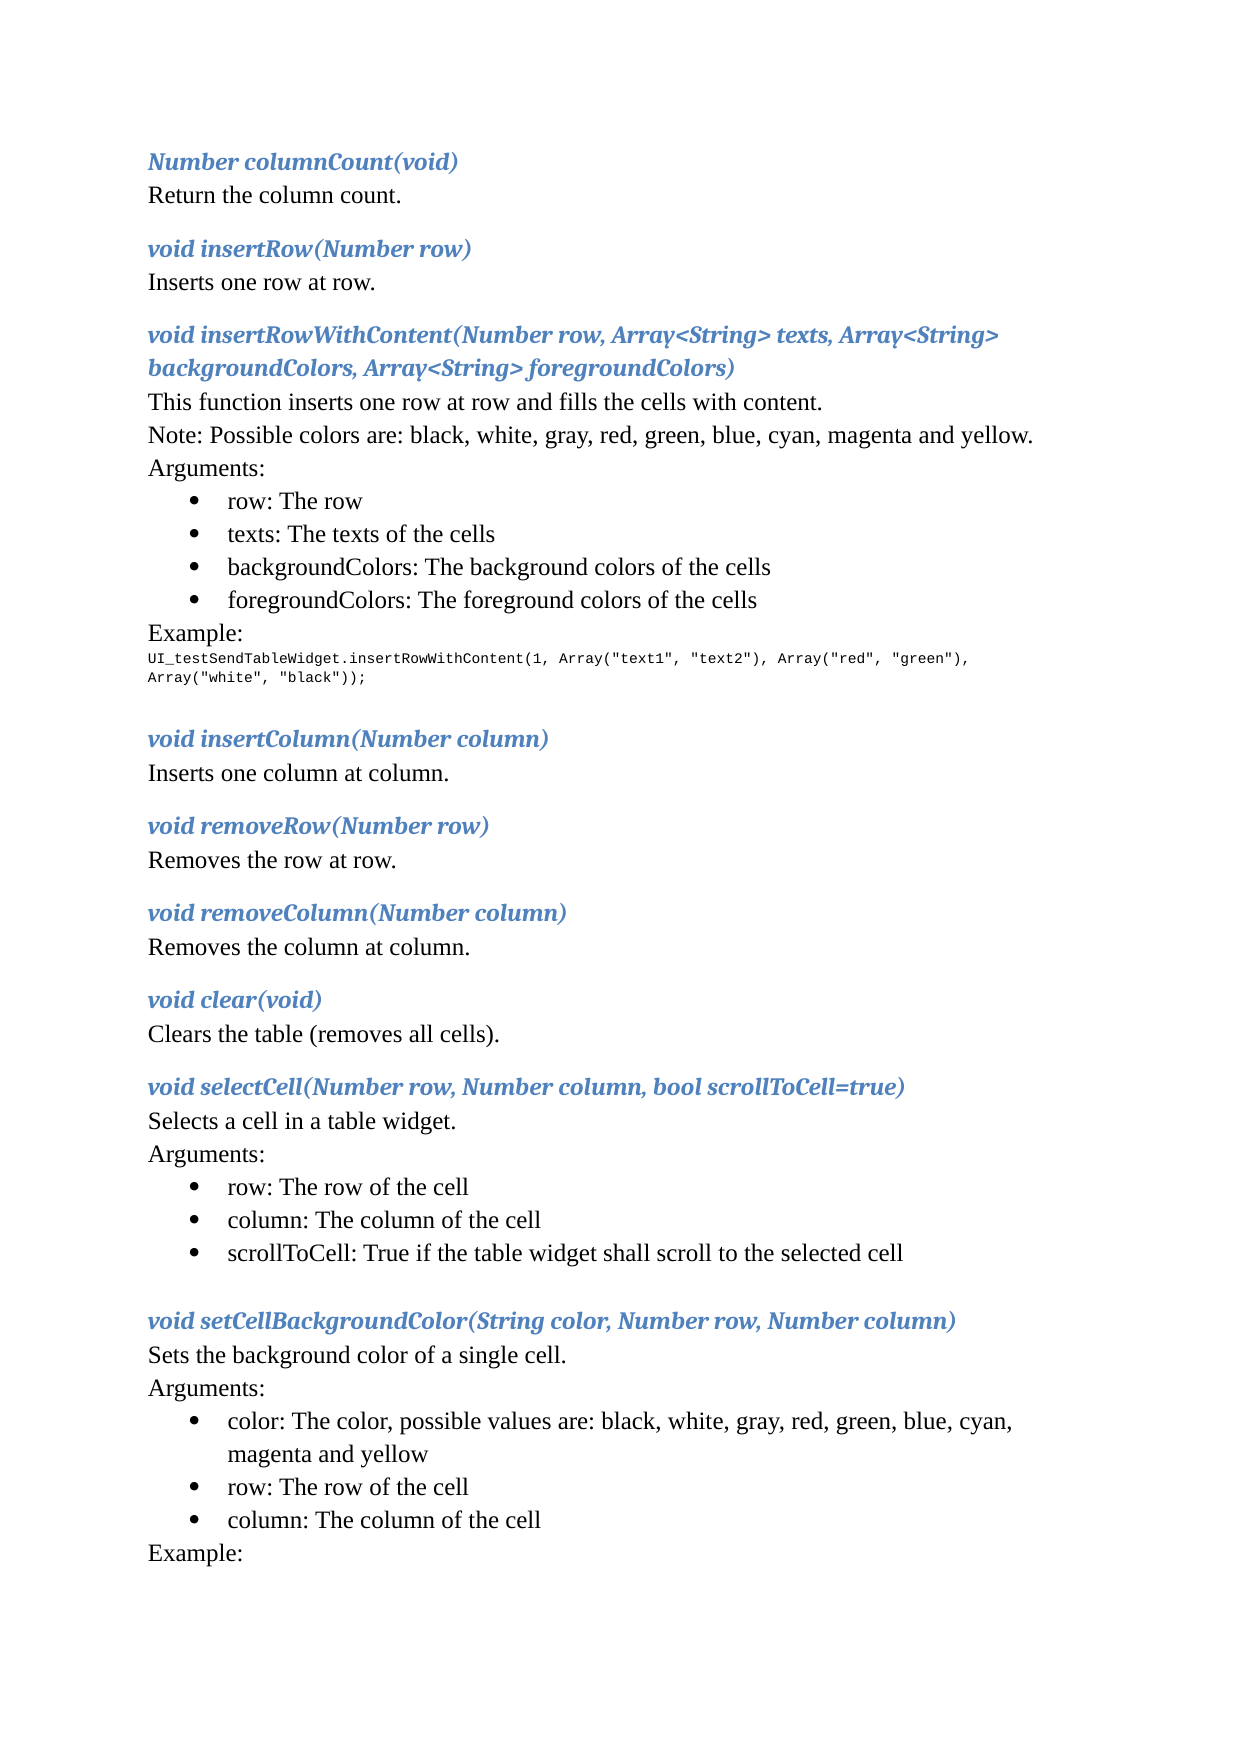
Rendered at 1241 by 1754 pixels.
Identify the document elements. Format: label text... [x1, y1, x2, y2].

text Inserts one column at column. [148, 758, 1093, 787]
subtitle void clear(void) [148, 986, 1093, 1015]
list foregroundColors: The foreground colors of the cells [190, 586, 1093, 614]
list backgroundColors: The background colors of the cells [190, 552, 1093, 581]
subtitle void selectCell(Number row, Number column, bool scrollToCell=true) [148, 1073, 1093, 1102]
text Return the column count. [148, 181, 1093, 209]
text Arguments: [148, 1373, 1093, 1402]
list row: The row of the cell [190, 1472, 1093, 1501]
text This function inserts one row at row and fills the cells with content. [148, 387, 1093, 416]
text Arguments: [148, 1139, 1093, 1168]
list column: The column of the cell [190, 1205, 1093, 1234]
list texts: The texts of the cells [190, 519, 1093, 548]
subtitle void setCellBackgroundColor(String color, Number row, Number column) [148, 1307, 1093, 1336]
text Selects a cell in a table widget. [148, 1106, 1093, 1135]
text Removes the column at column. [148, 932, 1093, 961]
list row: The row of the cell [190, 1172, 1093, 1201]
list row: The row [190, 486, 1093, 515]
text Example: [148, 618, 1093, 647]
text Arguments: [148, 453, 1093, 482]
subtitle void removeColumn(Number column) [148, 899, 1093, 928]
text Example: [148, 1538, 1093, 1567]
text UI_testSendTableWidget.insertRowWithContent(1, Array("text1", "text2"), Array("red", "green"), Array("white", "black")); [148, 652, 1093, 687]
text Removes the row at row. [148, 845, 1093, 874]
subtitle Number columnCount(void) [148, 148, 1093, 176]
subtitle void insertRowWithContent(Number row, Array<String> texts, Array<String> backgroundColors, Array<String> foregroundColors) [148, 321, 1093, 383]
subtitle void insertRow(Number row) [148, 234, 1093, 263]
list color: The color, possible values are: black, white, gray, red, green, blue, cyan, magenta and yellow [190, 1406, 1093, 1468]
text Inserts one row at row. [148, 267, 1093, 296]
text Note: Possible colors are: black, white, gray, red, green, blue, cyan, magenta and yellow. [148, 420, 1093, 449]
list scrollToCell: True if the table widget shall scroll to the selected cell [190, 1238, 1093, 1267]
subtitle void removeRow(Number row) [148, 812, 1093, 841]
list column: The column of the cell [190, 1505, 1093, 1534]
text Clears the table (removes all cells). [148, 1019, 1093, 1048]
subtitle void insertColumn(Number column) [148, 725, 1093, 754]
text Sets the background color of a single cell. [148, 1340, 1093, 1369]
